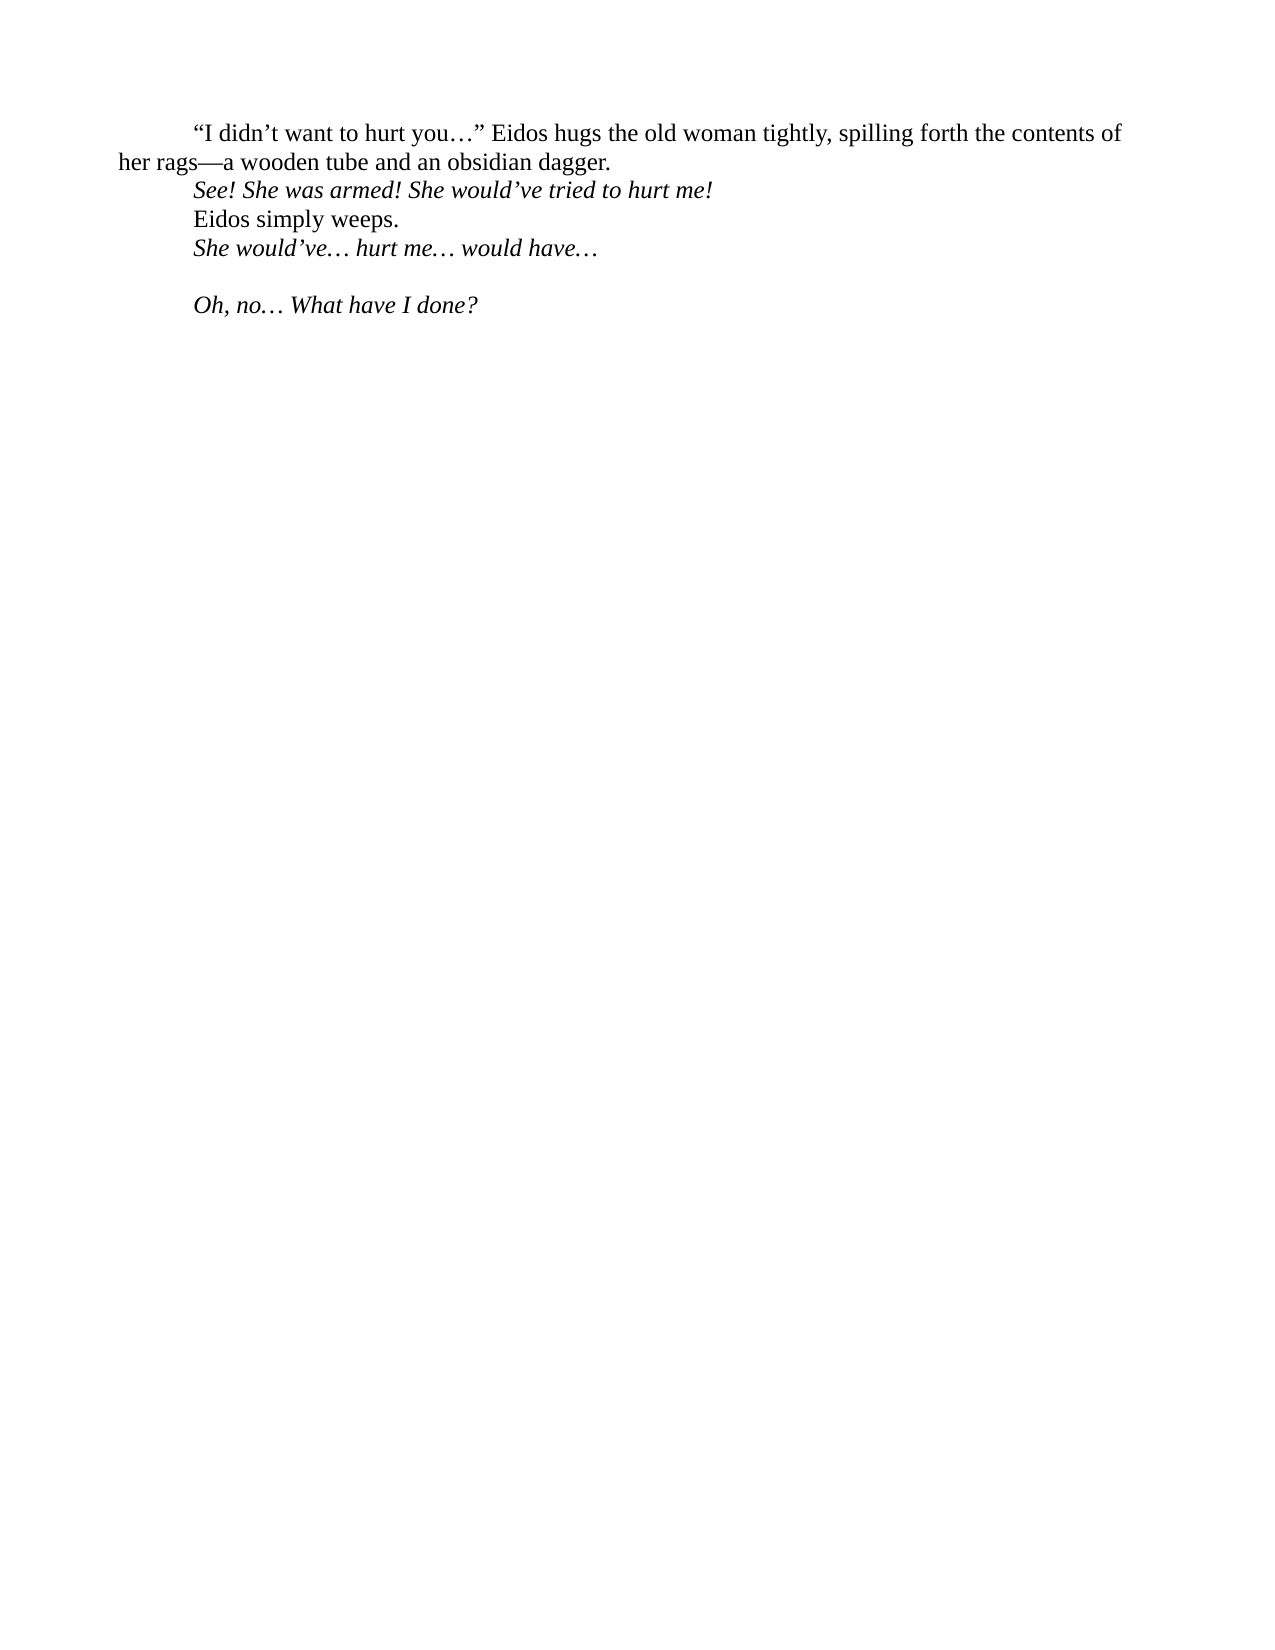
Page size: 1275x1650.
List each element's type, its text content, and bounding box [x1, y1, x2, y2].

text Eidos simply weeps. [118, 204, 1157, 233]
text Oh, no… What have I done? [118, 291, 1157, 319]
text She would’ve… hurt me… would have… [118, 233, 1157, 262]
text “I didn’t want to hurt you…” Eidos hugs the old woman tightly, spilling forth the contents of her rags—a wooden tube and an obsidian dagger. [118, 118, 1157, 176]
text See! She was armed! She would’ve tried to hurt me! [118, 176, 1157, 204]
